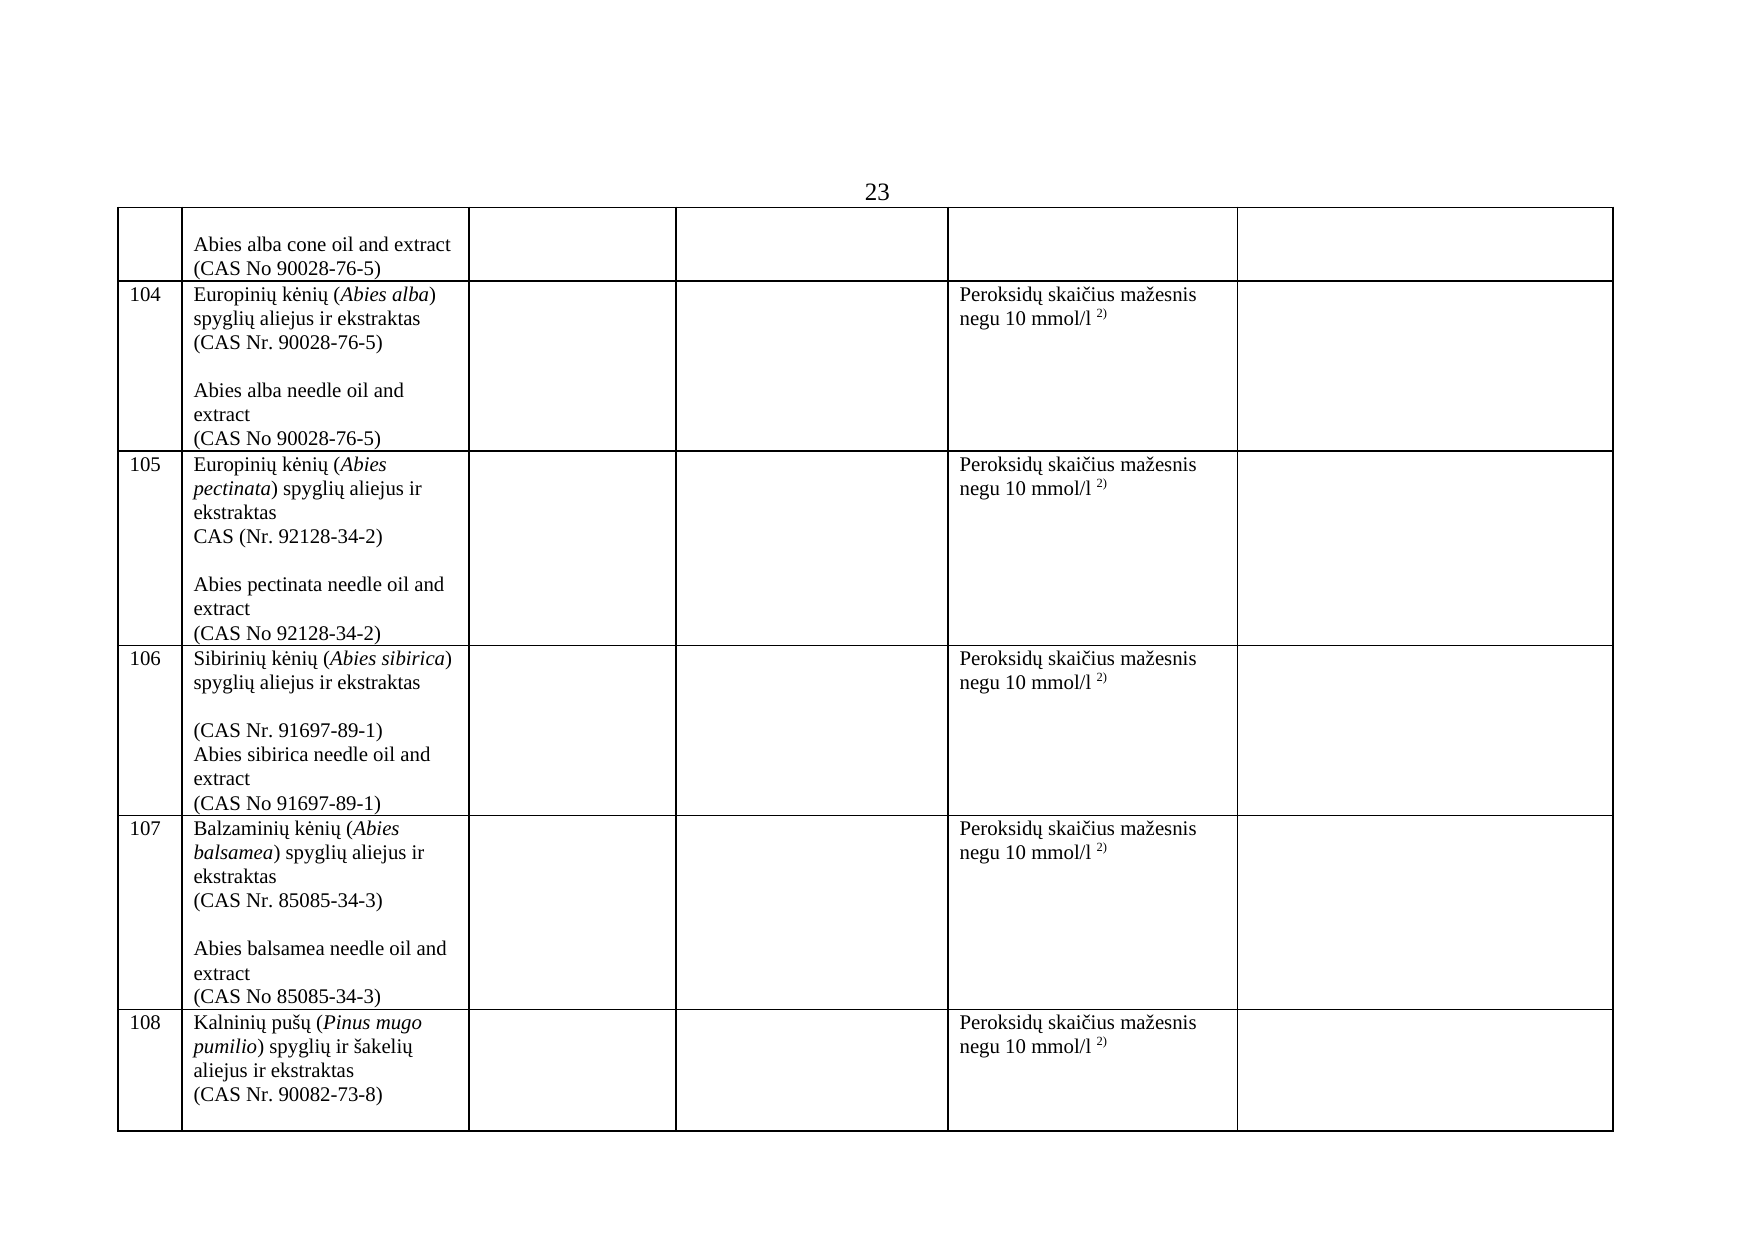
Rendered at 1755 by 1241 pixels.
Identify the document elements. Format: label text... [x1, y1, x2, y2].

table_cell [470, 1010, 675, 1130]
table_cell [677, 452, 947, 644]
table_cell Peroksidų skaičius mažesnis negu 10 mmol/l 2) [949, 816, 1237, 1008]
table_cell [1614, 815, 1754, 1008]
table_cell Peroksidų skaičius mažesnis negu 10 mmol/l 2) [949, 282, 1237, 450]
table_cell 108 [119, 1010, 181, 1130]
table_cell Europinių kėnių (Abies pectinata) spyglių aliejus ir ekstraktas CAS (Nr. 92128-34-2) Abies pectinata needle oil and extract (CAS No 92128-34-2) [183, 452, 468, 644]
table_cell [1614, 450, 1754, 644]
table_cell [677, 1010, 947, 1130]
table_cell [1614, 280, 1754, 450]
table_cell Balzaminių kėnių (Abies balsamea) spyglių aliejus ir ekstraktas (CAS Nr. 85085-34-3) Abies balsamea needle oil and extract (CAS No 85085-34-3) [183, 816, 468, 1008]
table_cell [1238, 282, 1612, 450]
table_cell [470, 816, 675, 1008]
table_cell [1238, 208, 1612, 280]
table_cell Sibirinių kėnių (Abies sibirica) spyglių aliejus ir ekstraktas (CAS Nr. 91697-89-1) Abies sibirica needle oil and extract (CAS No 91697-89-1) [183, 646, 468, 814]
table_cell [470, 452, 675, 644]
table_cell [1238, 1010, 1612, 1130]
table_cell Peroksidų skaičius mažesnis negu 10 mmol/l 2) [949, 452, 1237, 644]
table_cell [470, 646, 675, 814]
table_cell 107 [119, 816, 181, 1008]
table_cell [1238, 452, 1612, 644]
table_cell [677, 282, 947, 450]
table_cell [677, 208, 947, 280]
table_cell [1614, 645, 1754, 814]
table_cell [1238, 816, 1612, 1008]
table_cell Europinių kėnių (Abies alba) spyglių aliejus ir ekstraktas (CAS Nr. 90028-76-5) Abies alba needle oil and extract (CAS No 90028-76-5) [183, 282, 468, 450]
table_cell 105 [119, 452, 181, 644]
table_cell [1614, 207, 1754, 280]
table_cell [1238, 646, 1612, 814]
table_cell 106 [119, 646, 181, 814]
table_cell 104 [119, 282, 181, 450]
table_cell Peroksidų skaičius mažesnis negu 10 mmol/l 2) [949, 646, 1237, 814]
table_cell [1614, 1009, 1754, 1130]
table_cell [119, 208, 181, 280]
table_cell [677, 646, 947, 814]
table_cell [470, 208, 675, 280]
table_cell [470, 282, 675, 450]
table_cell [677, 816, 947, 1008]
table_cell Kalninių pušų (Pinus mugo pumilio) spyglių ir šakelių aliejus ir ekstraktas (CAS Nr. 90082-73-8) [183, 1010, 468, 1130]
table_cell Abies alba cone oil and extract (CAS No 90028-76-5) [183, 208, 468, 280]
table_cell Peroksidų skaičius mažesnis negu 10 mmol/l 2) [949, 1010, 1237, 1130]
table_cell [949, 208, 1237, 280]
